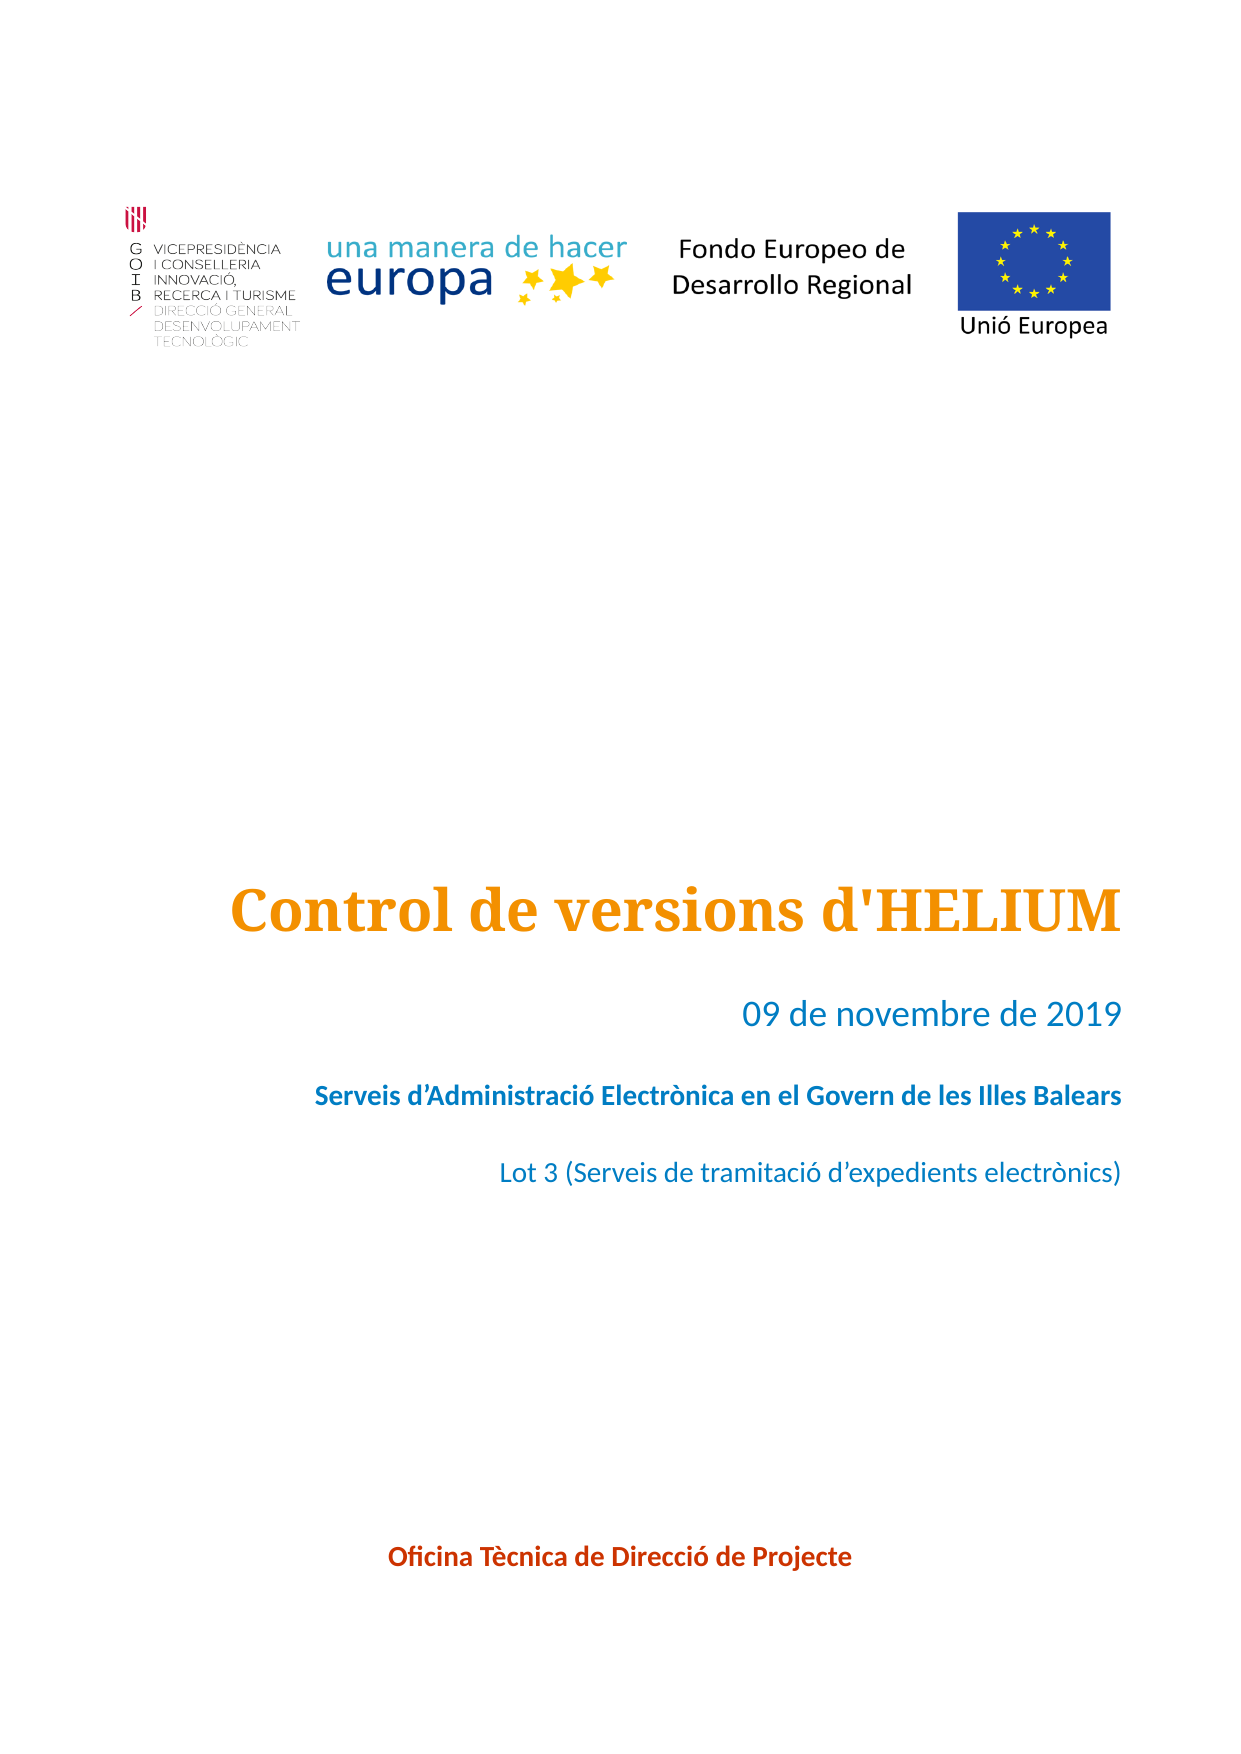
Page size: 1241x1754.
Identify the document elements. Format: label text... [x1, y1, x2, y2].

text Control de versions d'HELIUM [118, 869, 1122, 949]
text 09 de novembre de 2019 [118, 990, 1122, 1036]
text Lot 3 (Serveis de tramitació d’expedients electrònics) [118, 1154, 1122, 1189]
text Oficina Tècnica de Direcció de Projecte [118, 1538, 1122, 1574]
text Serveis d’Administració Electrònica en el Govern de les Illes Balears [118, 1077, 1122, 1113]
picture [118, 202, 308, 351]
picture [321, 202, 1122, 352]
